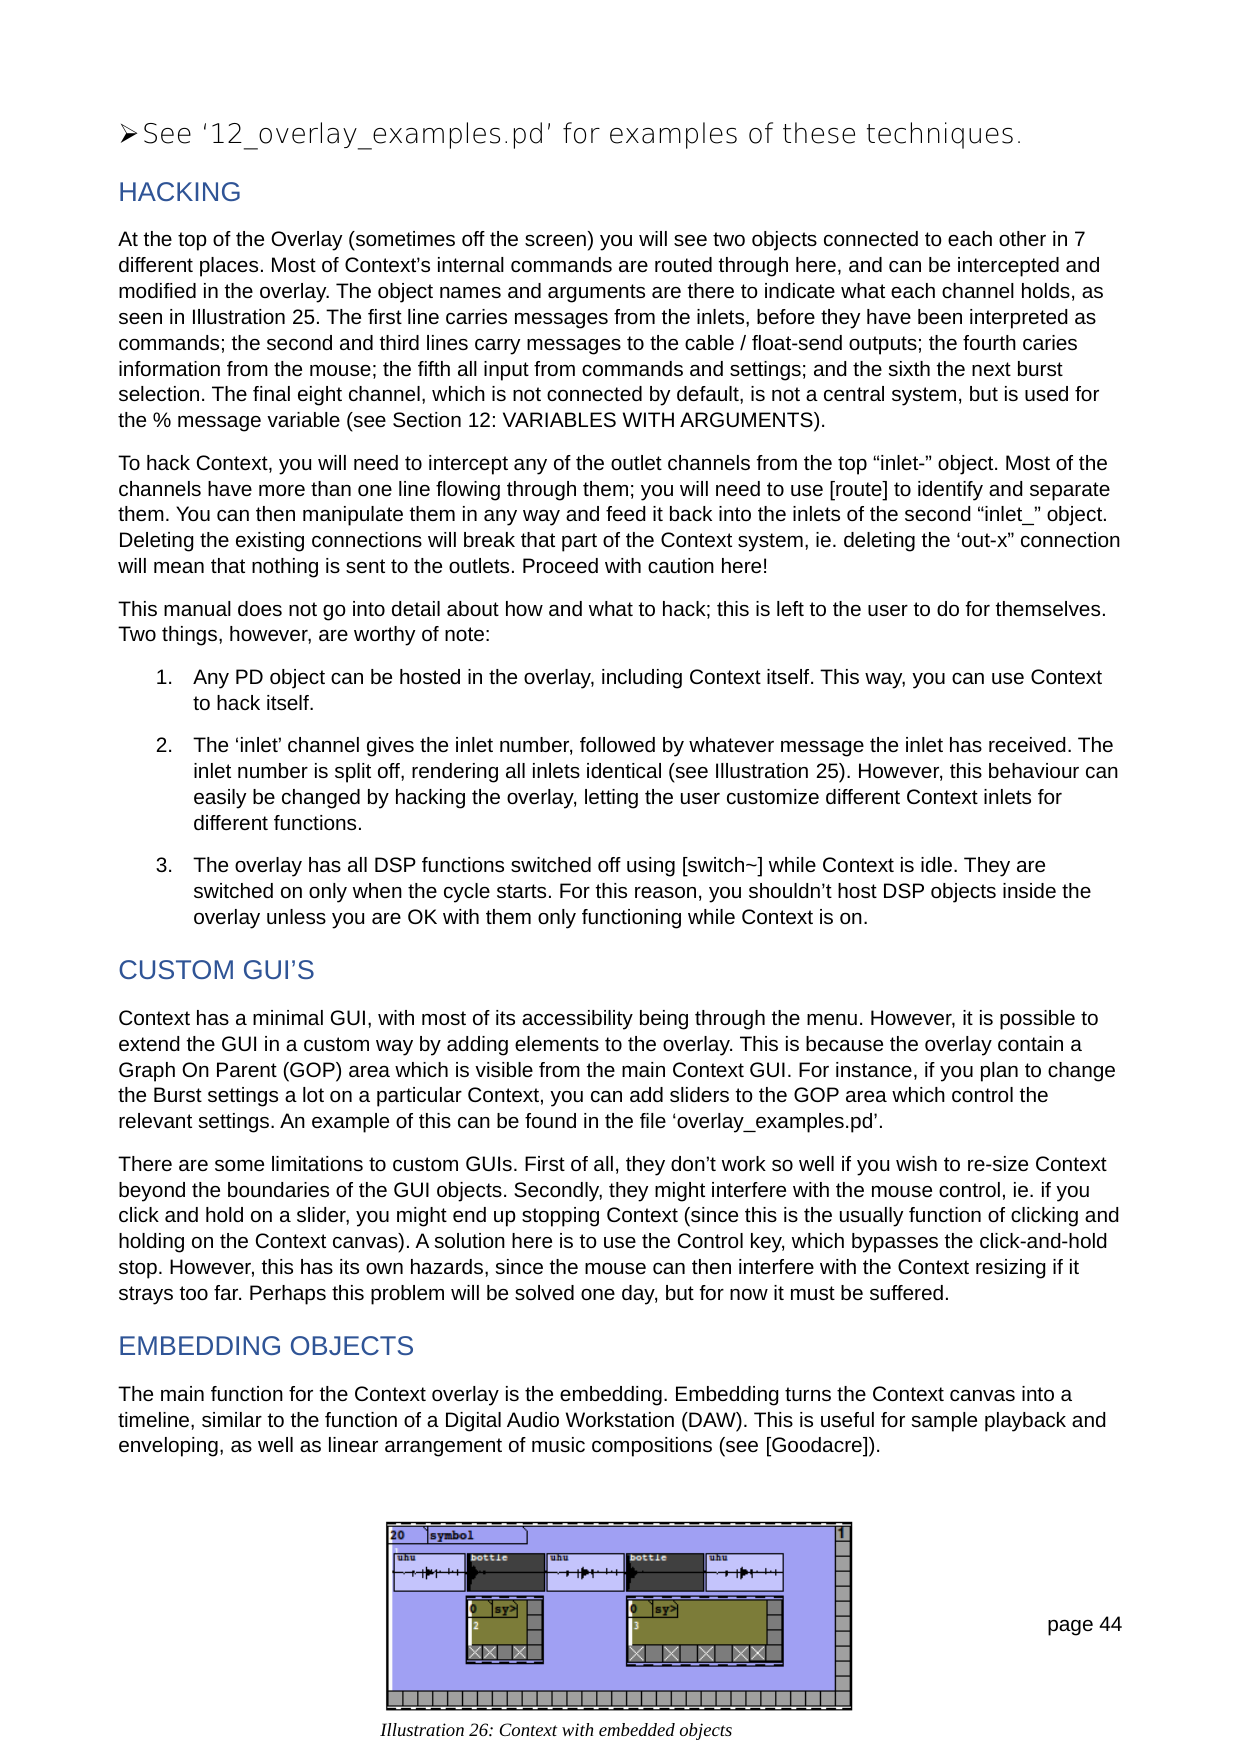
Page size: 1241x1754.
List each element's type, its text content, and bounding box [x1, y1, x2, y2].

text There are some limitations to custom GUIs. First of all, they don’t work so well if you wish to re-size Context beyond the boundaries of the GUI objects. Secondly, they might interfere with the mouse control, ie. if you click and hold on a slider, you might end up stopping Context (since this is the usually function of clicking and holding on the Context canvas). A solution here is to use the Control key, which bypasses the click-and-hold stop. However, this has its own hazards, since the mouse can then interfere with the Context resizing if it strays too far. Perhaps this problem will be solved one day, but for now it must be suffered. [118, 1152, 1122, 1305]
text At the top of the Overlay (sometimes off the screen) you will see two objects connected to each other in 7 different places. Most of Context’s internal commands are routed through here, and can be intercepted and modified in the overlay. The object names and arguments are there to indicate what each channel holds, as seen in Illustration 25. The first line carries messages from the inlets, before they have been interpreted as commands; the second and third lines carry messages to the cable / float-send outputs; the fourth caries information from the mouse; the fifth all input from commands and settings; and the sixth the next burst selection. The final eight channel, which is not connected by default, is not a central system, but is used for the % message variable (see Section 12: VARIABLES WITH ARGUMENTS). [118, 227, 1122, 432]
subtitle EMBEDDING OBJECTS [118, 1330, 1122, 1361]
text This manual does not go into detail about how and what to hack; this is left to the user to do for themselves. Two things, however, are worthy of note: [118, 596, 1122, 646]
list See ‘12_overlay_examples.pd’ for examples of these techniques. [118, 118, 1122, 150]
text Context has a minimal GUI, with most of its accessibility being through the menu. However, it is possible to extend the GUI in a custom way by adding elements to the overlay. This is because the overlay contain a Graph On Parent (GOP) area which is visible from the main Context GUI. For instance, if you plan to change the Burst settings a lot on a particular Context, you can add sliders to the GOP area which control the relevant settings. An example of this can be found in the file ‘overlay_examples.pd’. [118, 1006, 1122, 1133]
subtitle HACKING [118, 176, 1122, 207]
picture [380, 1517, 861, 1718]
text To hack Context, you will need to intercept any of the outlet channels from the top “inlet-” object. Most of the channels have more than one line flowing through them; you will need to use [route] to identify and separate them. You can then manipulate them in any way and feed it back into the inlets of the second “inlet_” object. Deleting the existing connections will break that part of the Context system, ie. deleting the ‘out-x” connection will mean that nothing is sent to the outlets. Proceed with caution here! [118, 451, 1122, 578]
subtitle CUSTOM GUI’S [118, 954, 1122, 986]
text Illustration 26: Context with embedded objects [380, 1718, 860, 1741]
list Any PD object can be hosted in the overlay, including Context itself. This way, you can use Context to hack itself. [156, 665, 1122, 714]
text The main function for the Context overlay is the embedding. Embedding turns the Context canvas into a timeline, similar to the function of a Digital Audio Workstation (DAW). This is useful for sample playback and enveloping, as well as linear arrangement of music compositions (see [Goodacre]). [118, 1382, 1122, 1457]
list The ‘inlet’ channel gives the inlet number, followed by whatever message the inlet has received. The inlet number is split off, rendering all inlets identical (see Illustration 25). However, this behaviour can easily be changed by hacking the overlay, letting the user customize different Context inlets for different functions. [156, 733, 1122, 834]
list The overlay has all DSP functions switched off using [switch~] while Context is idle. They are switched on only when the cycle starts. For this reason, you shouldn’t host DSP objects inside the overlay unless you are OK with them only functioning while Context is on. [156, 853, 1122, 929]
